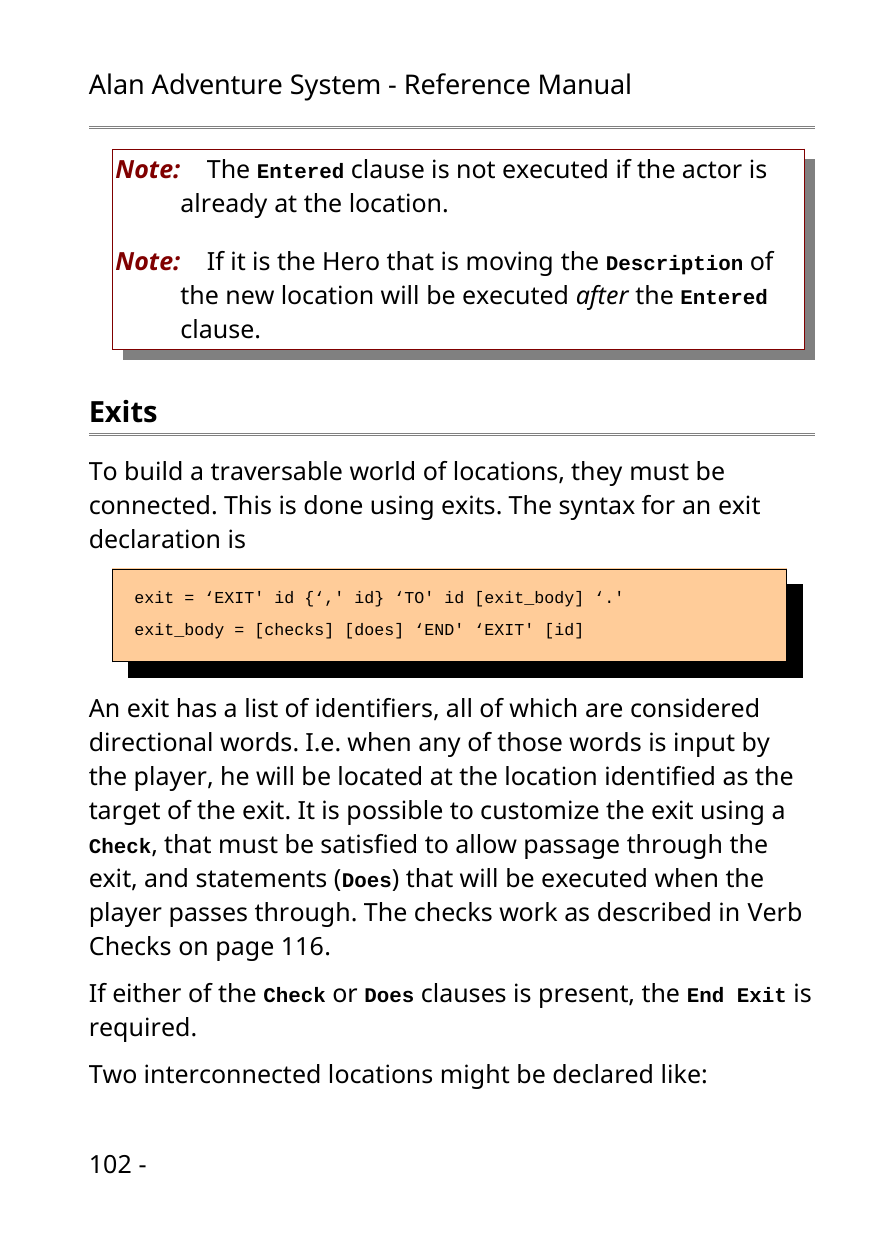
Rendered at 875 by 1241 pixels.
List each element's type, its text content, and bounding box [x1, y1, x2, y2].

text exit_body = [checks] [does] ‘END' ‘EXIT' [id] [113, 600, 786, 661]
list The Entered clause is not executed if the actor is already at the location. [113, 150, 804, 219]
text exit = ‘EXIT' id {‘,' id} ‘TO' id [exit_body] ‘.' [113, 570, 786, 600]
text If either of the Check or Does clauses is present, the End Exit is required. [88, 976, 815, 1044]
list If it is the Hero that is moving the Description of the new location will be executed after the Entered clause. [113, 241, 804, 349]
text An exit has a list of identifiers, all of which are considered directional words. I.e. when any of those words is input by the player, he will be located at the location iden­tified as the target of the exit. It is possible to customize the exit using a Check, that must be satisfied to allow passage through the exit, and statements (Does) that will be executed when the player passes through. The checks work as described in Verb Checks on page 87. [88, 691, 815, 963]
text To build a traversable world of locations, they must be connected. This is done using exits. The syntax for an exit declaration is [88, 454, 815, 556]
text Two interconnected locations might be declared like: [88, 1057, 815, 1091]
subtitle Exits [88, 391, 815, 435]
